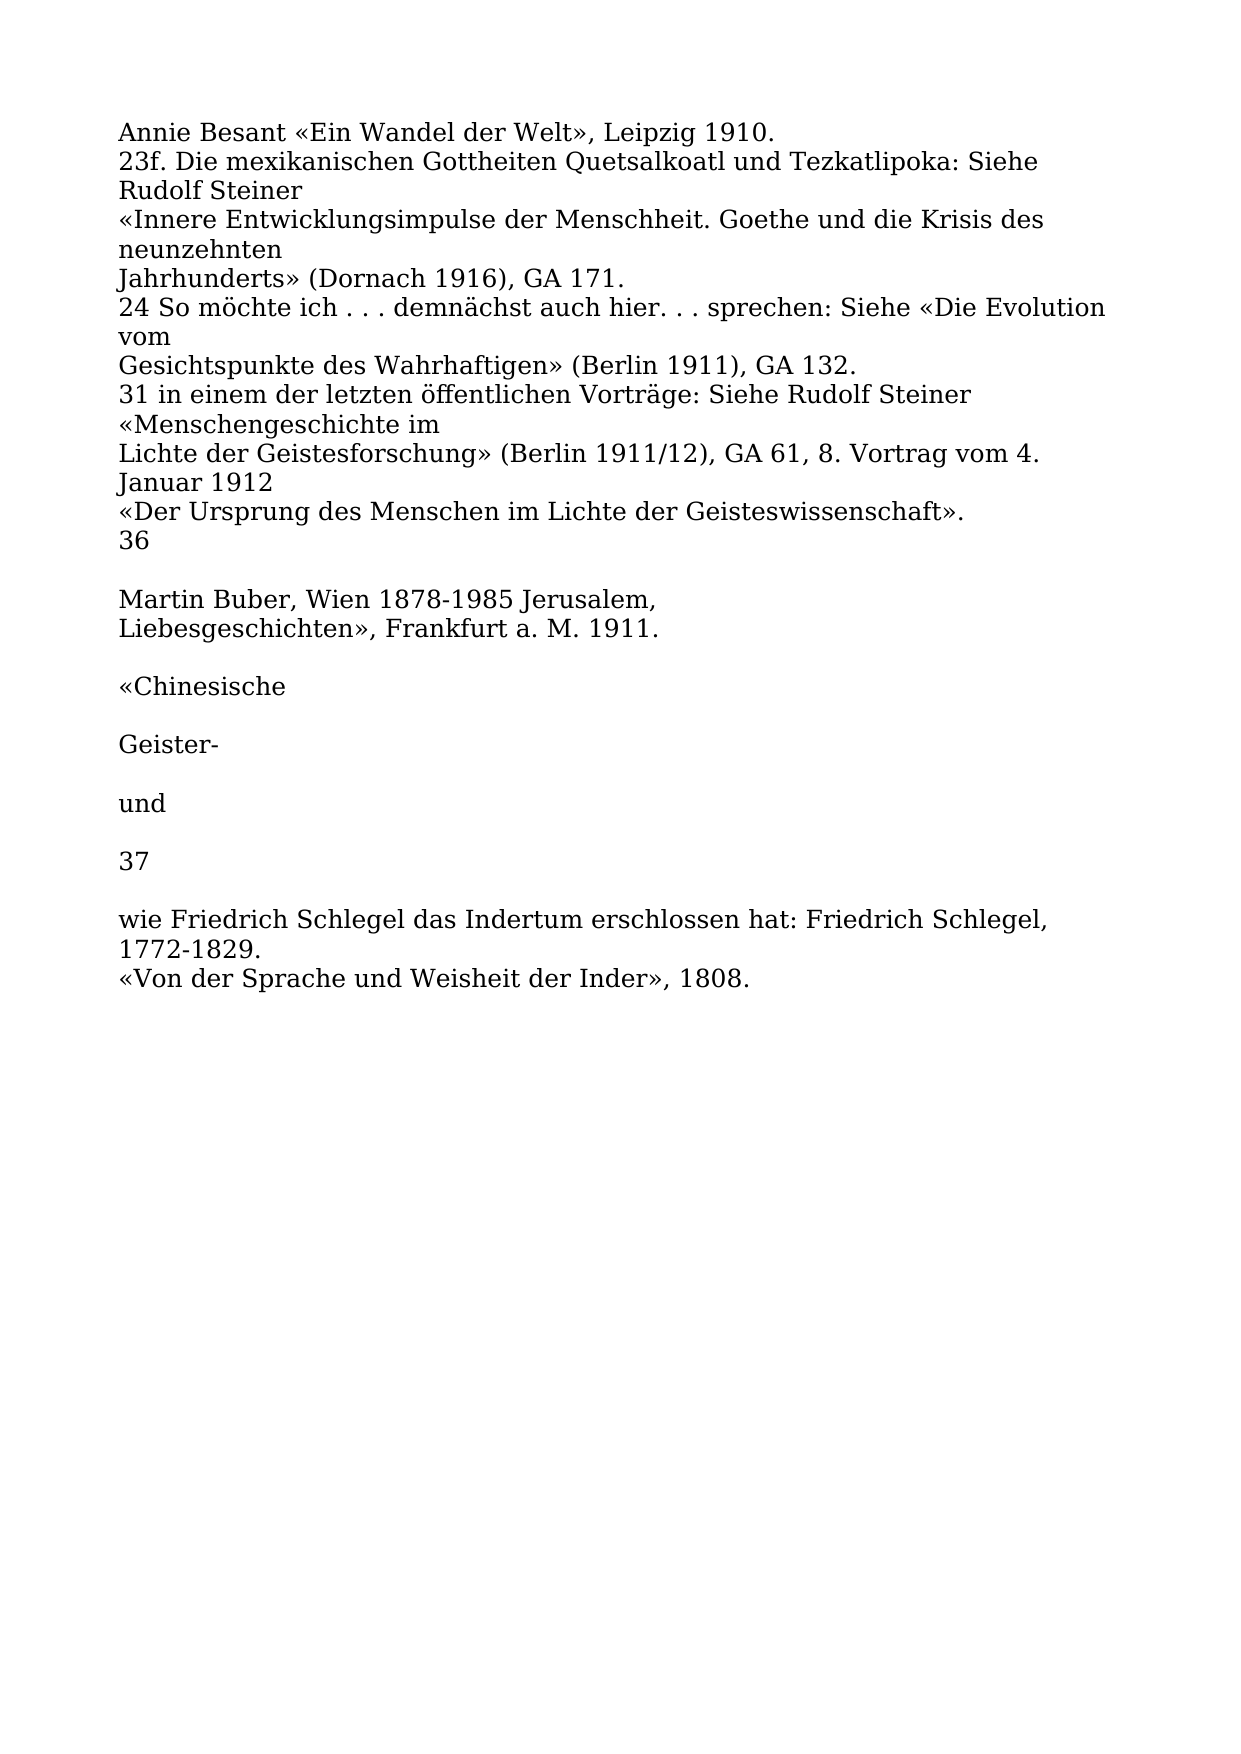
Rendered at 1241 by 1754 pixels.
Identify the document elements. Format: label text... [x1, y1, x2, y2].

text «Der Ursprung des Menschen im Lichte der Geisteswissenschaft». [118, 497, 1122, 526]
text 36 [118, 526, 1122, 556]
text Gesichtspunkte des Wahrhaftigen» (Berlin 1911), GA 132. [118, 351, 1122, 381]
text Annie Besant «Ein Wandel der Welt», Leipzig 1910. [118, 118, 1122, 147]
text Liebesgeschichten», Frankfurt a. M. 1911. [118, 614, 1122, 643]
text Geister- [118, 731, 1122, 760]
text 37 [118, 847, 1122, 876]
text «Innere Entwicklungsimpulse der Menschheit. Goethe und die Krisis des neunzehnten [118, 206, 1122, 264]
text 24 So möchte ich . . . demnächst auch hier. . . sprechen: Siehe «Die Evolution vom [118, 293, 1122, 351]
text «Von der Sprache und Weisheit der Inder», 1808. [118, 964, 1122, 993]
text Martin Buber, Wien 1878-1985 Jerusalem, [118, 585, 1122, 614]
text 31 in einem der letzten öffentlichen Vorträge: Siehe Rudolf Steiner «Menschengeschichte im [118, 381, 1122, 439]
text Jahrhunderts» (Dornach 1916), GA 171. [118, 264, 1122, 293]
text und [118, 789, 1122, 818]
text «Chinesische [118, 672, 1122, 701]
text Lichte der Geistesforschung» (Berlin 1911/12), GA 61, 8. Vortrag vom 4. Januar 1912 [118, 439, 1122, 497]
text wie Friedrich Schlegel das Indertum erschlossen hat: Friedrich Schlegel, 1772-1829. [118, 906, 1122, 964]
text 23f. Die mexikanischen Gottheiten Quetsalkoatl und Tezkatlipoka: Siehe Rudolf Steiner [118, 147, 1122, 206]
